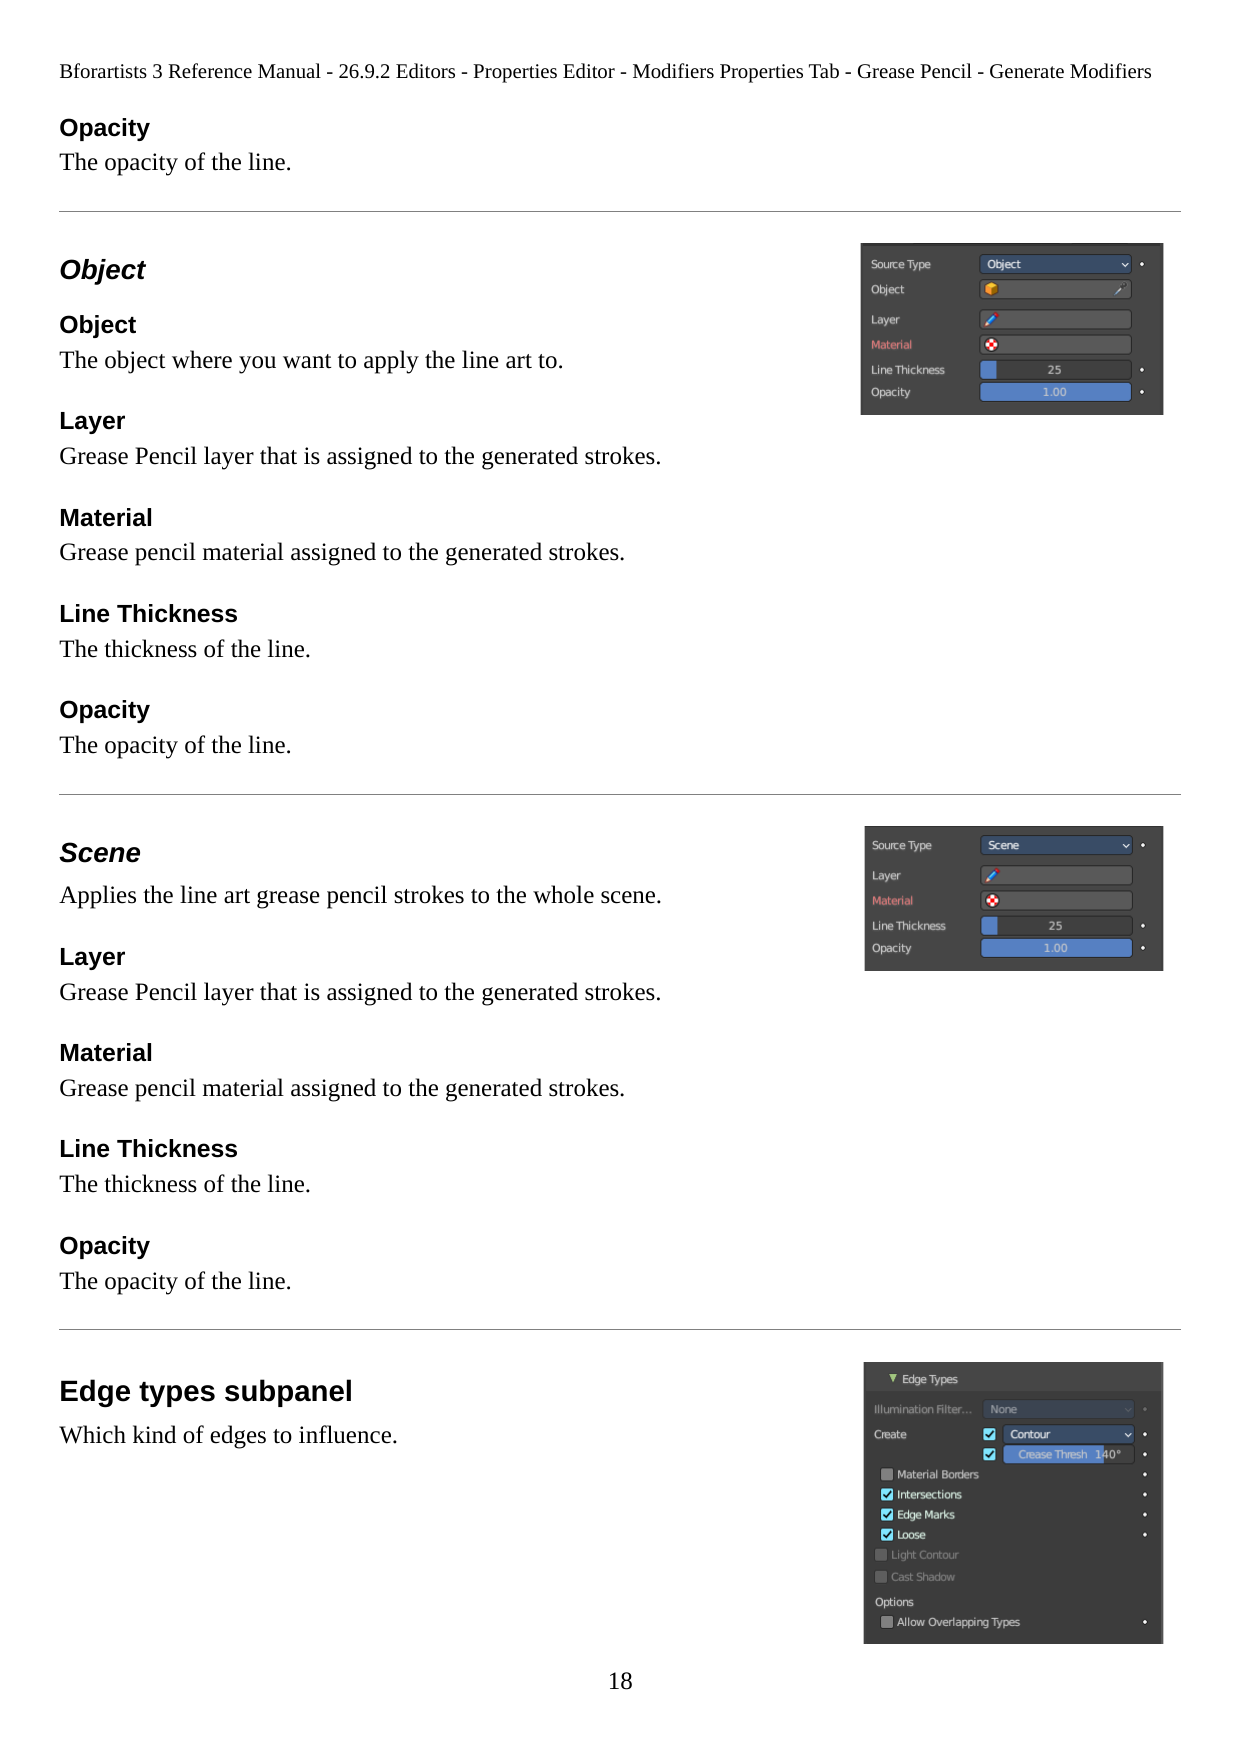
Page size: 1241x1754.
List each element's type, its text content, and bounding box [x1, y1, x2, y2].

subtitle Object [59, 310, 860, 338]
subtitle Layer [59, 942, 864, 970]
subtitle [1164, 310, 1181, 338]
text Grease Pencil layer that is assigned to the generated strokes. [59, 977, 1181, 1005]
text The thickness of the line. [59, 1169, 1181, 1198]
subtitle Material [59, 503, 1181, 531]
picture [863, 1362, 1164, 1644]
subtitle [1164, 836, 1181, 868]
picture [864, 826, 1164, 971]
picture [860, 243, 1164, 415]
subtitle Line Thickness [59, 1134, 1181, 1163]
subtitle Material [59, 1038, 1181, 1067]
text The opacity of the line. [59, 1266, 1181, 1294]
text Grease pencil material assigned to the generated strokes. [59, 1073, 1181, 1102]
text The thickness of the line. [59, 634, 1181, 663]
text Applies the line art grease pencil strokes to the whole scene. [59, 880, 864, 909]
text Grease Pencil layer that is assigned to the generated strokes. [59, 441, 1181, 470]
subtitle Opacity [59, 695, 1181, 724]
text Which kind of edges to influence. [59, 1420, 863, 1448]
subtitle [1164, 1373, 1181, 1407]
subtitle Object [59, 253, 860, 285]
subtitle Opacity [59, 1231, 1181, 1259]
subtitle Line Thickness [59, 599, 1181, 628]
subtitle Layer [59, 406, 1181, 435]
subtitle Scene [59, 836, 864, 868]
subtitle Edge types subpanel [59, 1373, 863, 1407]
text Grease pencil material assigned to the generated strokes. [59, 537, 1181, 566]
text The object where you want to apply the line art to. [59, 345, 860, 373]
subtitle Opacity [59, 113, 1181, 141]
subtitle [1164, 253, 1181, 285]
subtitle [1164, 942, 1181, 970]
text The opacity of the line. [59, 147, 1181, 176]
text The opacity of the line. [59, 730, 1181, 759]
